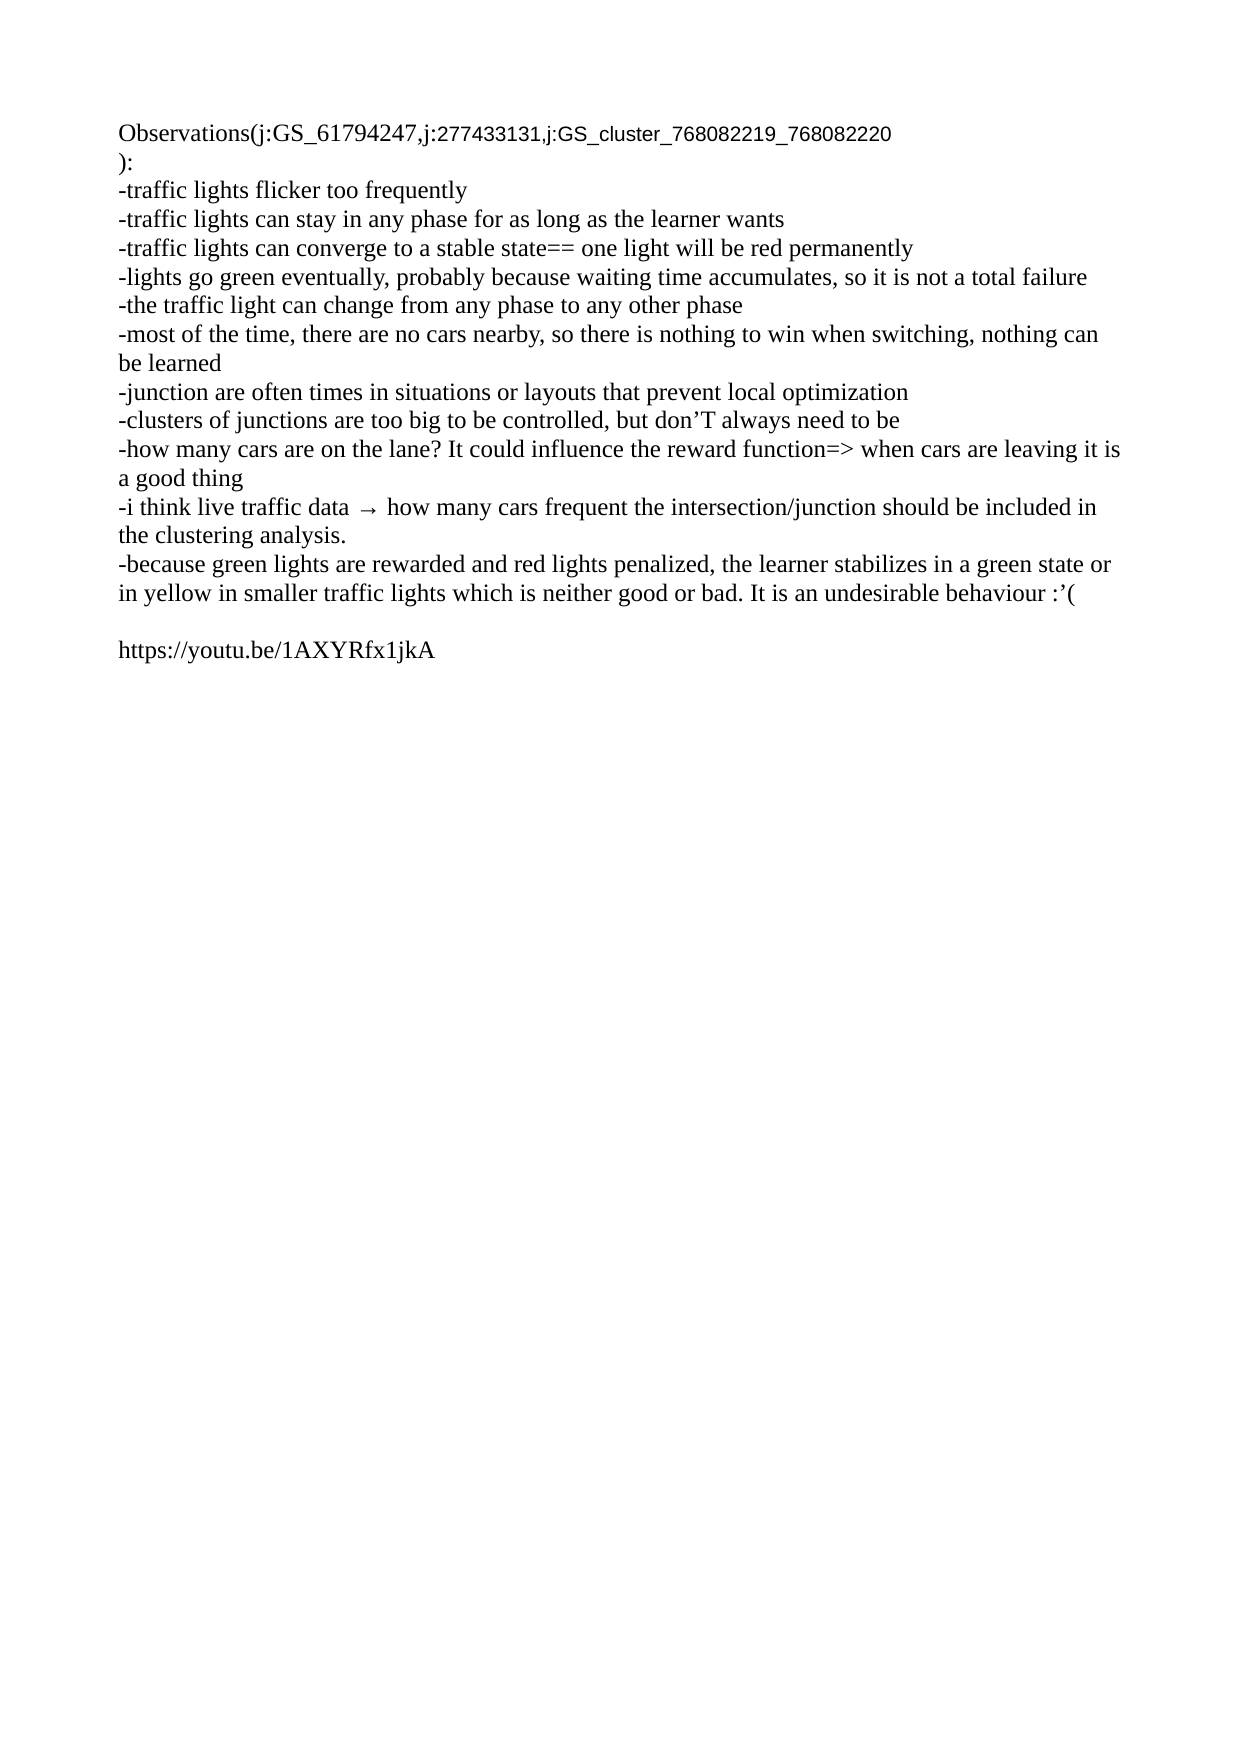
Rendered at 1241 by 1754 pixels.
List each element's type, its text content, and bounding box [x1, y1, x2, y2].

text -because green lights are rewarded and red lights penalized, the learner stabilizes in a green state or in yellow in smaller traffic lights which is neither good or bad. It is an undesirable behaviour :’( [118, 549, 1122, 607]
text -how many cars are on the lane? It could influence the reward function=> when cars are leaving it is a good thing [118, 434, 1122, 492]
text Observations(j:GS_61794247,j:277433131,j:GS_cluster_768082219_768082220 [118, 118, 1122, 147]
text -lights go green eventually, probably because waiting time accumulates, so it is not a total failure [118, 262, 1122, 291]
text -the traffic light can change from any phase to any other phase [118, 291, 1122, 319]
text -traffic lights can stay in any phase for as long as the learner wants [118, 204, 1122, 233]
text -most of the time, there are no cars nearby, so there is nothing to win when switching, nothing can be learned [118, 319, 1122, 377]
text -i think live traffic data → how many cars frequent the intersection/junction should be included in the clustering analysis. [118, 492, 1122, 549]
text -traffic lights can converge to a stable state== one light will be red permanently [118, 233, 1122, 262]
text https://youtu.be/1AXYRfx1jkA [118, 636, 1122, 664]
text -traffic lights flicker too frequently [118, 176, 1122, 204]
text -junction are often times in situations or layouts that prevent local optimization [118, 377, 1122, 406]
text ): [118, 147, 1122, 176]
text -clusters of junctions are too big to be controlled, but don’T always need to be [118, 406, 1122, 434]
